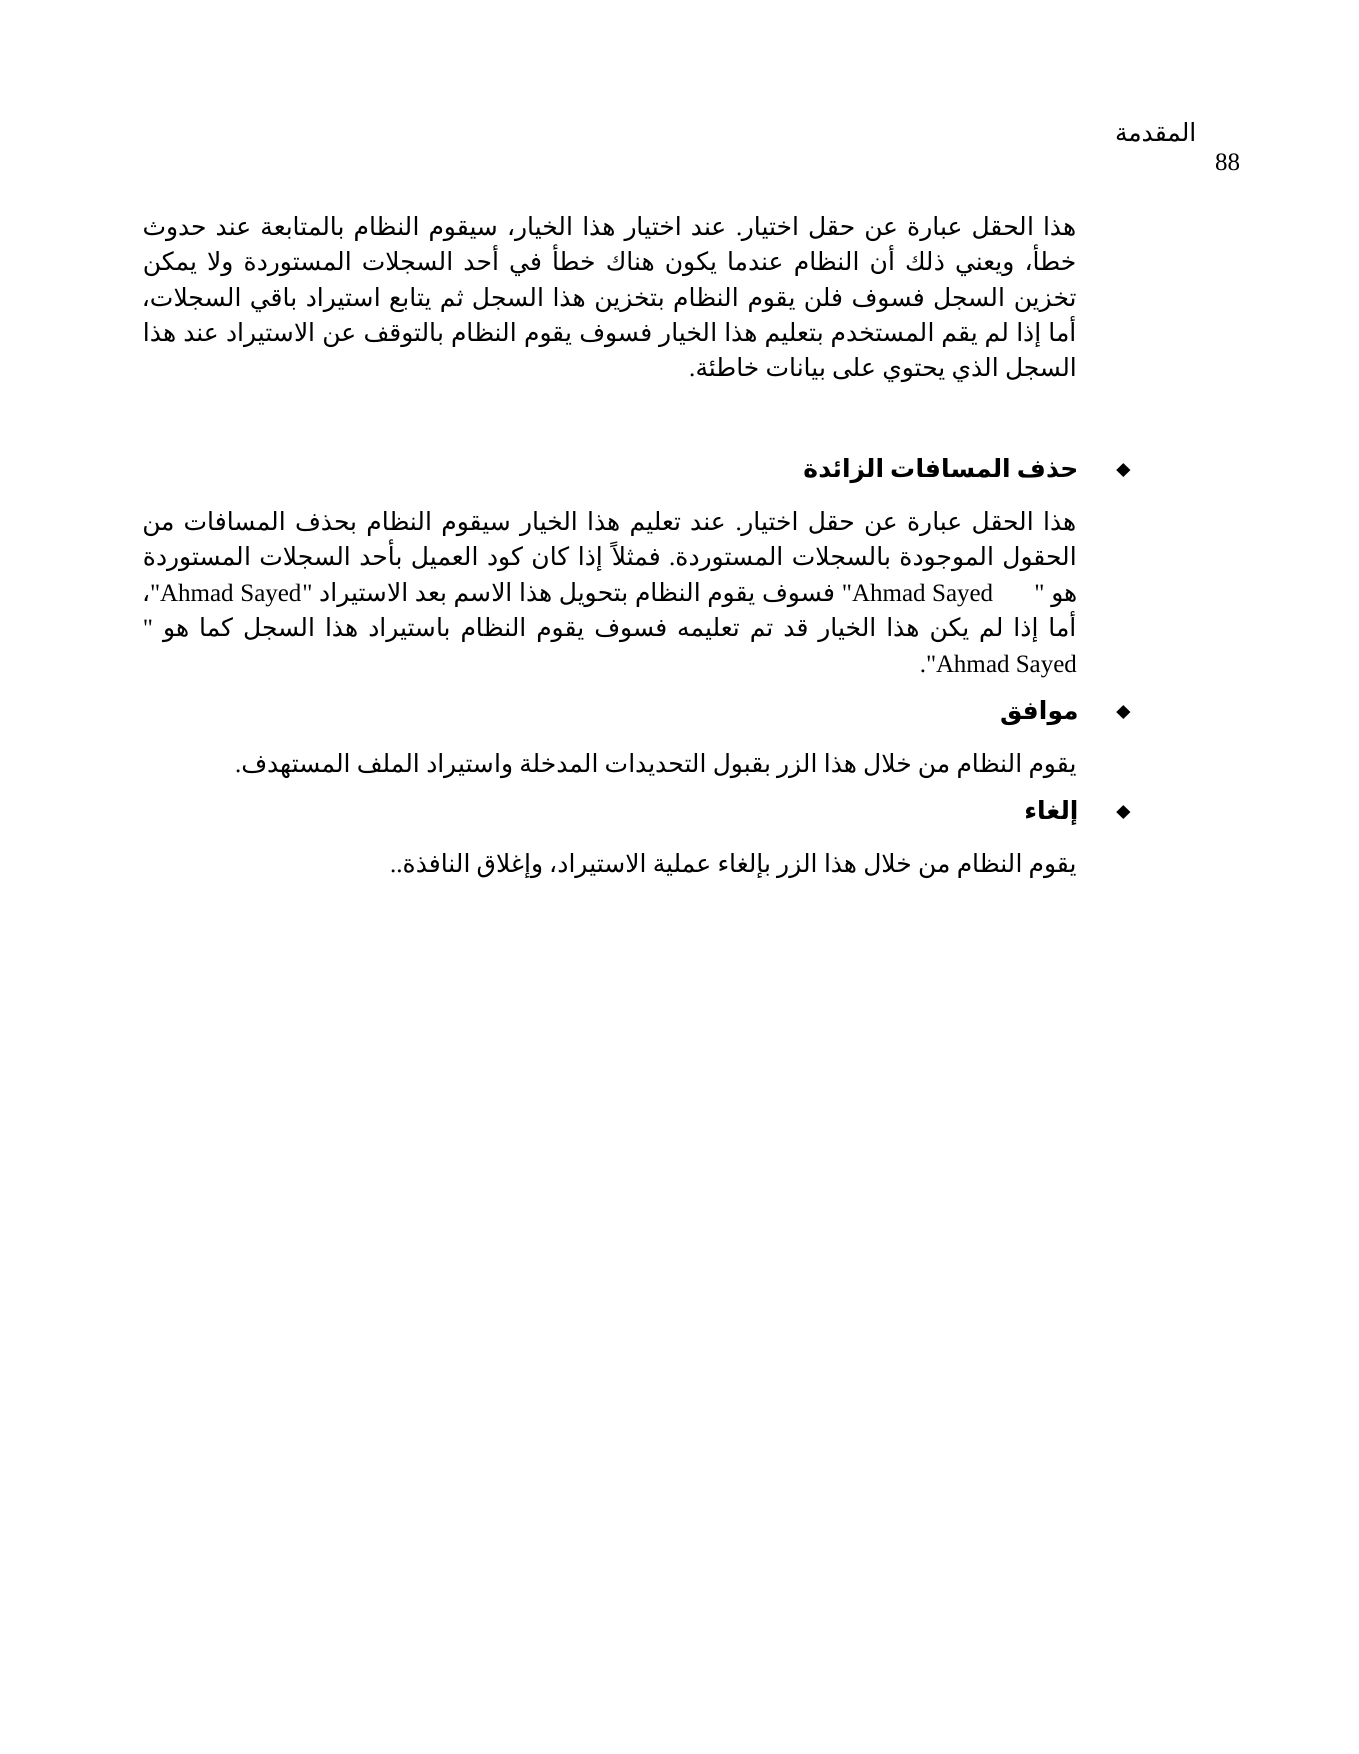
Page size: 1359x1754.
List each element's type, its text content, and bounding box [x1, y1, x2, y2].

text هذا الحقل عبارة عن حقل اختيار. عند تعليم هذا الخيار سيقوم النظام بحذف المسافات من الحقول الموجودة بالسجلات المستوردة. فمثلاً إذا كان كود العميل بأحد السجلات المستوردة هو " Ahmad Sayed" فسوف يقوم النظام بتحويل هذا الاسم بعد الاستيراد "Ahmad Sayed"، أما إذا لم يكن هذا الخيار قد تم تعليمه فسوف يقوم النظام باستيراد هذا السجل كما هو " Ahmad Sayed". [142, 500, 1077, 677]
list موافق [177, 689, 1116, 725]
list إلغاء [177, 790, 1116, 825]
text يقوم النظام من خلال هذا الزر بإلغاء عملية الاستيراد، وإغلاق النافذة.. [142, 843, 1077, 878]
text هذا الحقل عبارة عن حقل اختيار. عند اختيار هذا الخيار، سيقوم النظام بالمتابعة عند حدوث خطأ، ويعني ذلك أن النظام عندما يكون هناك خطأ في أحد السجلات المستوردة ولا يمكن تخزين السجل فسوف فلن يقوم النظام بتخزين هذا السجل ثم يتابع استيراد باقي السجلات، أما إذا لم يقم المستخدم بتعليم هذا الخيار فسوف يقوم النظام بالتوقف عن الاستيراد عند هذا السجل الذي يحتوي على بيانات خاطئة. [142, 205, 1077, 382]
list حذف المسافات الزائدة [177, 447, 1116, 483]
text يقوم النظام من خلال هذا الزر بقبول التحديدات المدخلة واستيراد الملف المستهدف. [142, 742, 1077, 778]
